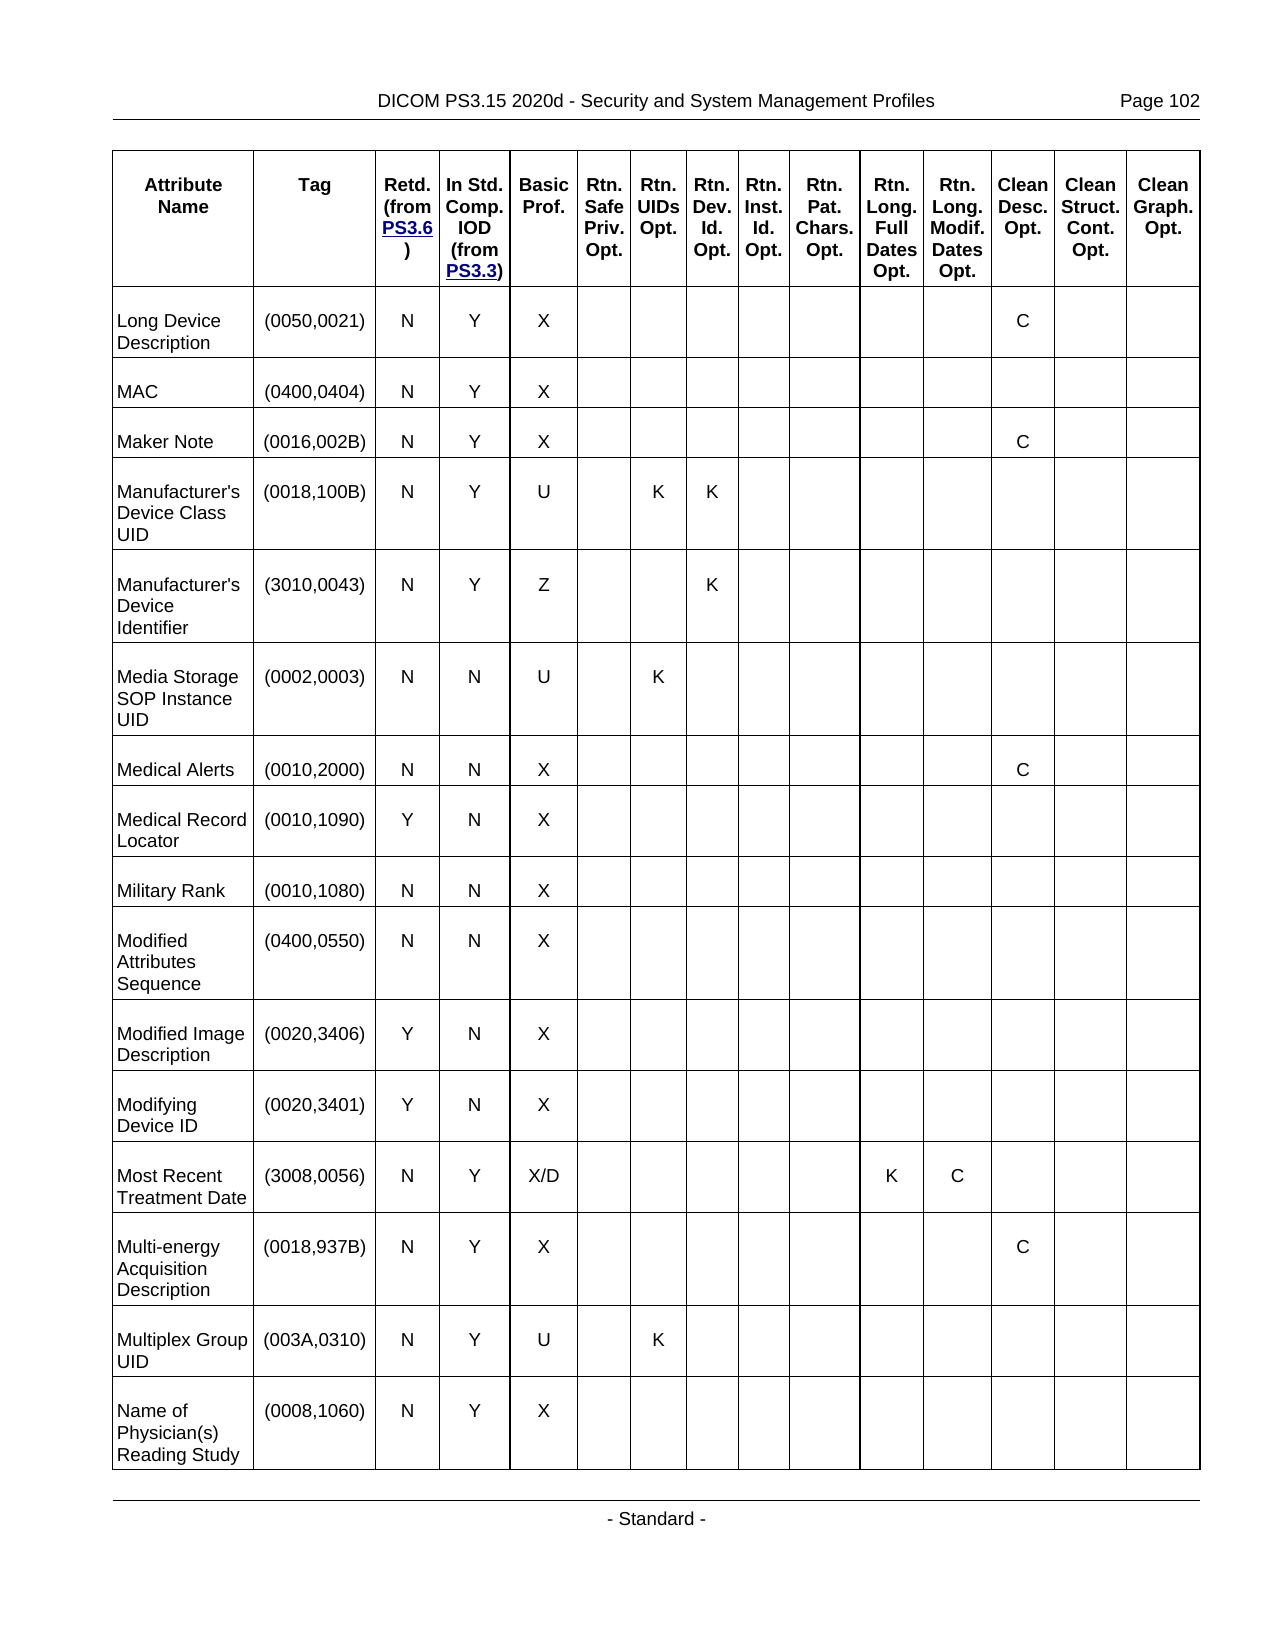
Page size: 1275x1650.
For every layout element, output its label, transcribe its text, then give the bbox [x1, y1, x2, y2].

table_cell [631, 408, 686, 457]
table_cell [790, 458, 859, 549]
table_cell X [511, 1377, 577, 1469]
table_cell [861, 550, 923, 642]
table_cell [1055, 358, 1126, 407]
table_cell Modifying Device ID [113, 1071, 253, 1141]
table_cell Long Device Description [113, 287, 253, 357]
table_cell [1127, 857, 1199, 906]
table_cell C [992, 1213, 1054, 1305]
table_cell [861, 857, 923, 906]
table_header Rtn. Pat. Chars. Opt. [790, 151, 859, 286]
table_cell K [687, 550, 738, 642]
table_cell [790, 1071, 859, 1141]
table_cell [739, 857, 789, 906]
table_cell [578, 786, 630, 856]
table_cell N [440, 907, 509, 998]
table_cell [924, 287, 991, 357]
table_cell [578, 550, 630, 642]
table_cell [631, 907, 686, 998]
table_cell [578, 458, 630, 549]
table_cell [687, 1377, 738, 1469]
table_cell [1055, 287, 1126, 357]
table_cell [992, 358, 1054, 407]
table_cell K [631, 458, 686, 549]
table_cell N [376, 287, 439, 357]
table_cell [578, 1213, 630, 1305]
table_cell [631, 1000, 686, 1070]
table_cell [1055, 907, 1126, 998]
table_cell [687, 857, 738, 906]
table_cell [924, 1306, 991, 1376]
table_cell Y [440, 550, 509, 642]
table_cell [992, 1142, 1054, 1212]
table_cell [992, 458, 1054, 549]
table_header Clean Desc. Opt. [992, 151, 1054, 286]
table_cell [1127, 458, 1199, 549]
table_cell Y [440, 1213, 509, 1305]
table_cell [578, 1377, 630, 1469]
table_cell [631, 736, 686, 785]
table_cell [1127, 408, 1199, 457]
table_cell [739, 287, 789, 357]
table_cell (0002,0003) [254, 643, 375, 735]
table_cell [992, 857, 1054, 906]
table_cell [578, 857, 630, 906]
table_cell [861, 287, 923, 357]
table_cell [924, 458, 991, 549]
table_cell [992, 1000, 1054, 1070]
table_cell X [511, 358, 577, 407]
table_cell [739, 736, 789, 785]
table_cell [739, 1213, 789, 1305]
table_header Attribute Name [113, 151, 253, 286]
table_cell [687, 1000, 738, 1070]
table_cell [924, 1071, 991, 1141]
table_header Tag [254, 151, 375, 286]
table_cell N [376, 1213, 439, 1305]
table_cell [1055, 1000, 1126, 1070]
table_cell [790, 736, 859, 785]
table_cell [790, 643, 859, 735]
table_cell [687, 736, 738, 785]
table_cell [1055, 1142, 1126, 1212]
table_cell [578, 643, 630, 735]
table_cell Y [440, 1306, 509, 1376]
table_cell [1127, 1306, 1199, 1376]
table_cell [924, 550, 991, 642]
table_cell (0400,0550) [254, 907, 375, 998]
table_cell [790, 1142, 859, 1212]
table_cell Multiplex Group UID [113, 1306, 253, 1376]
table_cell [861, 408, 923, 457]
table_cell [739, 643, 789, 735]
table_header Clean Graph. Opt. [1127, 151, 1199, 286]
table_cell [1127, 907, 1199, 998]
table_cell [861, 1377, 923, 1469]
table_cell (0010,2000) [254, 736, 375, 785]
table_cell [1127, 550, 1199, 642]
table_cell [992, 786, 1054, 856]
table_cell [924, 408, 991, 457]
table_cell Manufacturer's Device Identifier [113, 550, 253, 642]
table_cell X [511, 1213, 577, 1305]
table_cell [790, 786, 859, 856]
table_cell (3008,0056) [254, 1142, 375, 1212]
table_cell MAC [113, 358, 253, 407]
table_cell [739, 1071, 789, 1141]
table_cell X [511, 857, 577, 906]
table_cell Y [440, 1142, 509, 1212]
table_header Rtn. Inst. Id. Opt. [739, 151, 789, 286]
table_cell [1055, 1213, 1126, 1305]
table_cell [739, 786, 789, 856]
table_cell [861, 907, 923, 998]
table_cell [924, 1213, 991, 1305]
table_cell [687, 643, 738, 735]
table_cell [992, 550, 1054, 642]
table_cell [687, 1213, 738, 1305]
table_cell X/D [511, 1142, 577, 1212]
table_cell [992, 1377, 1054, 1469]
table_cell Y [440, 287, 509, 357]
table_cell Multi-energy Acquisition Description [113, 1213, 253, 1305]
table_cell [578, 1142, 630, 1212]
table_cell U [511, 458, 577, 549]
table_cell [687, 1071, 738, 1141]
table_cell N [376, 736, 439, 785]
table_cell [578, 358, 630, 407]
table_cell [1127, 736, 1199, 785]
table_cell Y [376, 786, 439, 856]
table_cell [578, 1071, 630, 1141]
table_cell [924, 1000, 991, 1070]
table_cell Name of Physician(s) Reading Study [113, 1377, 253, 1469]
table_cell N [440, 736, 509, 785]
table_cell [924, 907, 991, 998]
table_cell (0008,1060) [254, 1377, 375, 1469]
table_cell [1055, 1071, 1126, 1141]
table_cell [1127, 643, 1199, 735]
table_cell [578, 408, 630, 457]
table_cell (3010,0043) [254, 550, 375, 642]
table_cell [790, 1000, 859, 1070]
table_cell X [511, 287, 577, 357]
table_cell X [511, 736, 577, 785]
table_cell N [376, 458, 439, 549]
table_header Rtn. UIDs Opt. [631, 151, 686, 286]
table_cell [578, 1306, 630, 1376]
table_cell [1055, 408, 1126, 457]
table_cell [739, 1306, 789, 1376]
table_cell Military Rank [113, 857, 253, 906]
table_cell Medical Record Locator [113, 786, 253, 856]
table_cell [1127, 1213, 1199, 1305]
table_cell Y [440, 1377, 509, 1469]
table_cell [1127, 1142, 1199, 1212]
table_cell [924, 786, 991, 856]
table_cell [687, 907, 738, 998]
table_cell U [511, 643, 577, 735]
table_cell [861, 643, 923, 735]
table_cell [578, 1000, 630, 1070]
table_cell (0020,3401) [254, 1071, 375, 1141]
table_cell X [511, 408, 577, 457]
table_cell Y [440, 408, 509, 457]
table_cell N [376, 643, 439, 735]
table_cell K [631, 1306, 686, 1376]
table_cell N [376, 1142, 439, 1212]
table_cell [687, 408, 738, 457]
table_header Retd. (from PS3.6) [376, 151, 439, 286]
table_header Basic Prof. [511, 151, 577, 286]
table_cell Maker Note [113, 408, 253, 457]
table_cell X [511, 907, 577, 998]
table_cell [687, 287, 738, 357]
table_cell [790, 358, 859, 407]
table_cell (0018,937B) [254, 1213, 375, 1305]
table_cell C [992, 287, 1054, 357]
table_header Rtn. Long. Full Dates Opt. [861, 151, 923, 286]
table_cell (0010,1080) [254, 857, 375, 906]
table_cell [790, 1306, 859, 1376]
table_cell [790, 287, 859, 357]
table_cell [739, 1000, 789, 1070]
table_cell [1055, 857, 1126, 906]
table_cell [739, 408, 789, 457]
table_cell [739, 458, 789, 549]
table_cell [992, 643, 1054, 735]
table_cell [861, 458, 923, 549]
table_cell [1127, 1377, 1199, 1469]
table_cell C [992, 736, 1054, 785]
table_cell [631, 358, 686, 407]
table_cell [861, 1000, 923, 1070]
table_cell C [924, 1142, 991, 1212]
table_cell [578, 907, 630, 998]
table_cell [861, 736, 923, 785]
table_cell [1055, 736, 1126, 785]
table_cell Modified Attributes Sequence [113, 907, 253, 998]
table_cell [1127, 287, 1199, 357]
table_cell [739, 550, 789, 642]
table_cell K [631, 643, 686, 735]
table_cell N [376, 907, 439, 998]
table_cell [739, 358, 789, 407]
table_cell [687, 1142, 738, 1212]
table_cell X [511, 1071, 577, 1141]
table_header Rtn. Dev. Id. Opt. [687, 151, 738, 286]
table_cell [790, 907, 859, 998]
table_cell [631, 786, 686, 856]
table_header Clean Struct. Cont. Opt. [1055, 151, 1126, 286]
table_cell [631, 287, 686, 357]
table_cell (003A,0310) [254, 1306, 375, 1376]
table_cell N [376, 358, 439, 407]
table_cell K [687, 458, 738, 549]
table_cell [790, 1213, 859, 1305]
table_cell [631, 1142, 686, 1212]
table_cell [687, 358, 738, 407]
table_cell [861, 786, 923, 856]
table_cell [924, 736, 991, 785]
table_cell [1127, 1071, 1199, 1141]
table_cell (0400,0404) [254, 358, 375, 407]
table_cell [631, 1071, 686, 1141]
table_cell Z [511, 550, 577, 642]
table_cell Y [440, 458, 509, 549]
table_cell [861, 358, 923, 407]
table_cell (0016,002B) [254, 408, 375, 457]
table_cell [790, 550, 859, 642]
table_cell (0020,3406) [254, 1000, 375, 1070]
table_cell C [992, 408, 1054, 457]
table_cell [687, 786, 738, 856]
table_cell N [440, 643, 509, 735]
table_cell Medical Alerts [113, 736, 253, 785]
table_cell [992, 907, 1054, 998]
table_cell X [511, 786, 577, 856]
table_cell [578, 287, 630, 357]
table_cell [861, 1306, 923, 1376]
table_cell N [376, 1306, 439, 1376]
table_cell [631, 857, 686, 906]
table_header In Std. Comp. IOD (from PS3.3) [440, 151, 509, 286]
table_cell (0018,100B) [254, 458, 375, 549]
table_cell Modified Image Description [113, 1000, 253, 1070]
table_cell [739, 907, 789, 998]
table_cell K [861, 1142, 923, 1212]
table_cell [631, 1377, 686, 1469]
table_cell (0050,0021) [254, 287, 375, 357]
table_cell [739, 1377, 789, 1469]
table_cell N [376, 1377, 439, 1469]
table_cell [924, 857, 991, 906]
table_cell N [376, 857, 439, 906]
table_cell [631, 1213, 686, 1305]
table_header Rtn. Safe Priv. Opt. [578, 151, 630, 286]
table_cell N [440, 1071, 509, 1141]
table_cell [992, 1071, 1054, 1141]
table_cell [1127, 786, 1199, 856]
table_cell [1055, 643, 1126, 735]
table_cell Manufacturer's Device Class UID [113, 458, 253, 549]
table_cell N [440, 786, 509, 856]
table_cell (0010,1090) [254, 786, 375, 856]
table_cell N [440, 1000, 509, 1070]
table_cell [687, 1306, 738, 1376]
table_cell [1055, 1377, 1126, 1469]
table_cell Y [376, 1000, 439, 1070]
table_cell [1055, 1306, 1126, 1376]
table_cell [631, 550, 686, 642]
table_cell [861, 1071, 923, 1141]
table_cell N [376, 408, 439, 457]
table_cell [790, 857, 859, 906]
table_cell [924, 1377, 991, 1469]
table_cell N [440, 857, 509, 906]
table_cell Y [440, 358, 509, 407]
table_cell N [376, 550, 439, 642]
table_cell X [511, 1000, 577, 1070]
table_cell [790, 1377, 859, 1469]
table_cell [1055, 786, 1126, 856]
table_cell U [511, 1306, 577, 1376]
table_cell [739, 1142, 789, 1212]
table_cell [992, 1306, 1054, 1376]
table_cell Y [376, 1071, 439, 1141]
table_cell [861, 1213, 923, 1305]
table_cell [1127, 1000, 1199, 1070]
table_cell [1055, 458, 1126, 549]
table_cell Media Storage SOP Instance UID [113, 643, 253, 735]
table_cell Most Recent Treatment Date [113, 1142, 253, 1212]
table_cell [924, 358, 991, 407]
table_cell [578, 736, 630, 785]
table_cell [1055, 550, 1126, 642]
table_cell [1127, 358, 1199, 407]
table_cell [924, 643, 991, 735]
table_header Rtn. Long. Modif. Dates Opt. [924, 151, 991, 286]
table_cell [790, 408, 859, 457]
